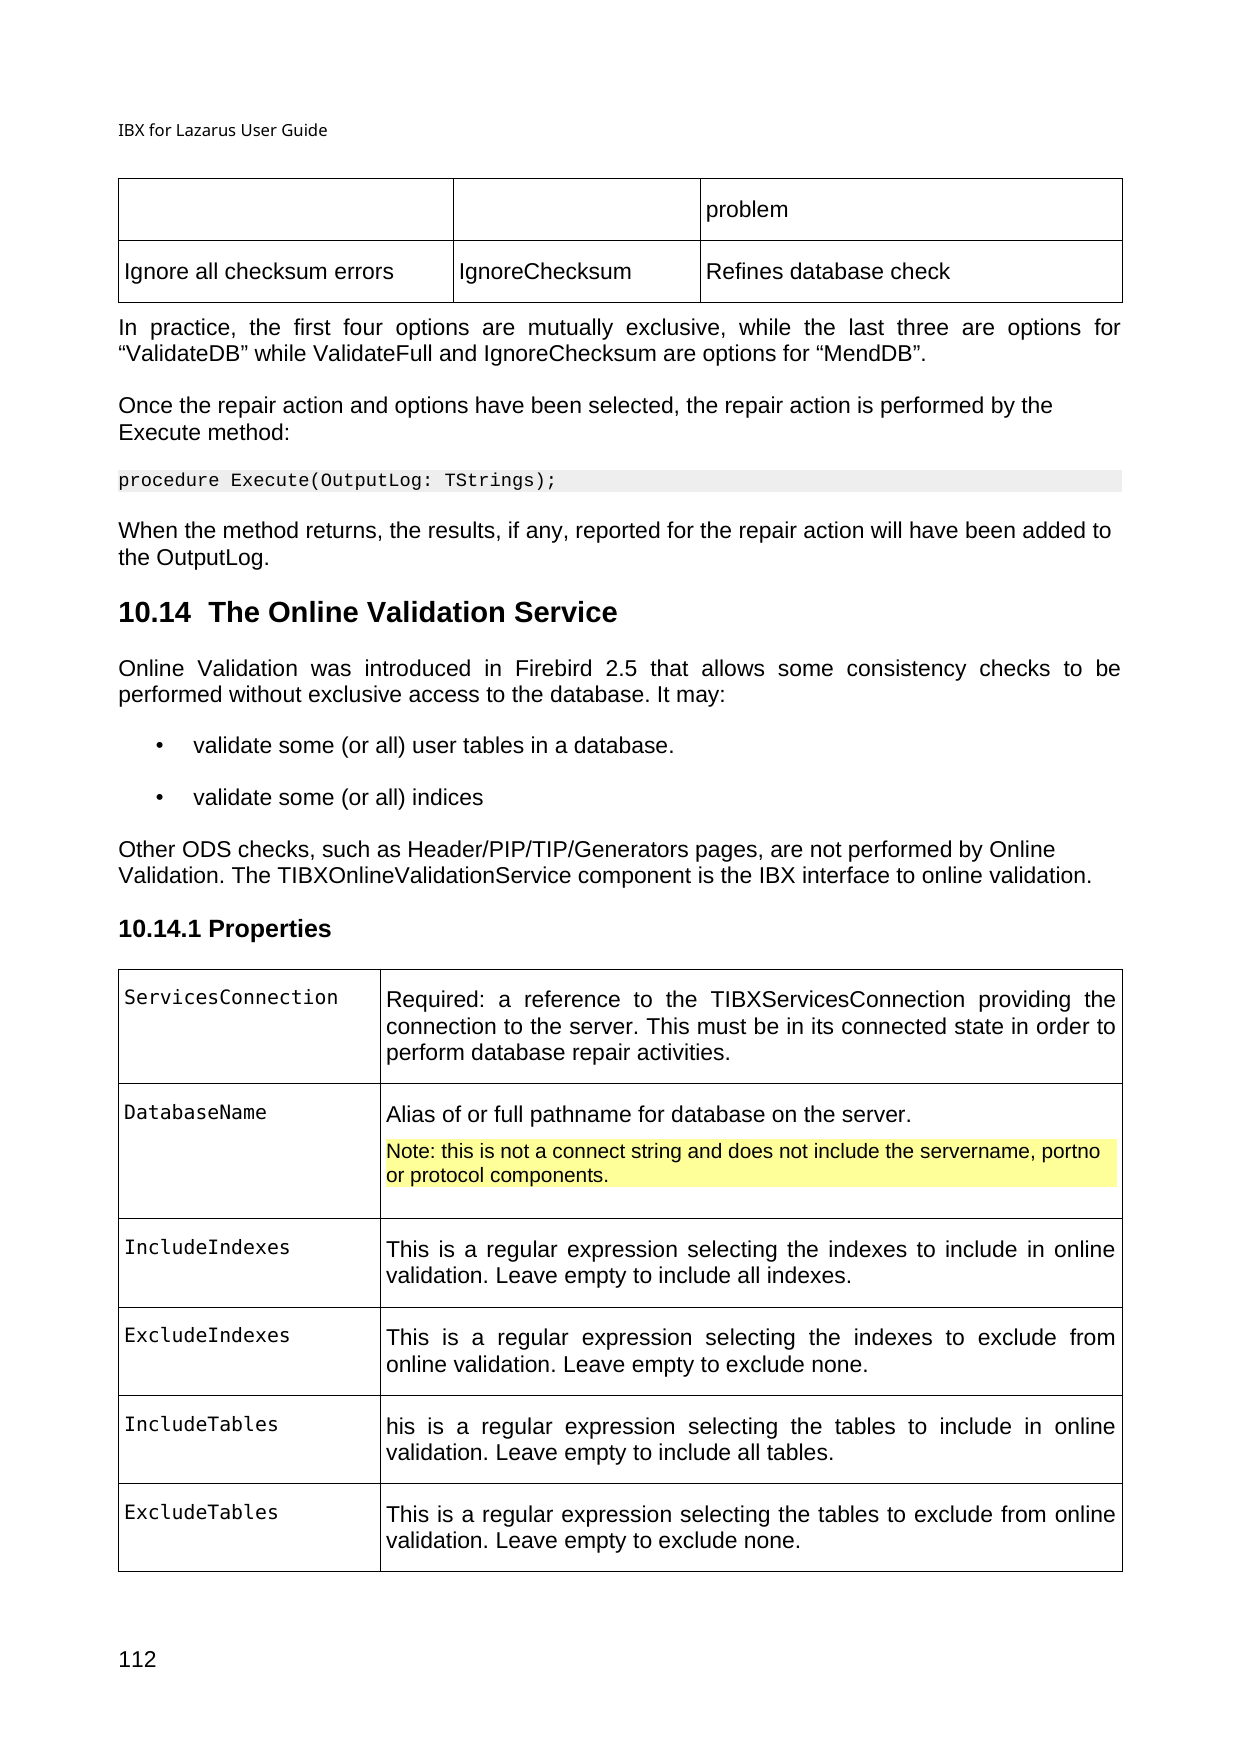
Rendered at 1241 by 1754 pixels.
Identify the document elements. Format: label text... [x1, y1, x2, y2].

table_cell This is a regular expression selecting the indexes to exclude from online validation. Leave empty to exclude none. [381, 1308, 1122, 1395]
text In practice, the first four options are mutually exclusive, while the last three are options for “ValidateDB” while ValidateFull and IgnoreChecksum are options for “MendDB”. [118, 314, 1122, 367]
list validate some (or all) user tables in a database. [156, 732, 1122, 758]
table_cell [119, 179, 453, 240]
table_header Required: a reference to the TIBXServicesConnection providing the connection to the server. This must be in its connected state in order to perform database repair activities. [381, 970, 1122, 1083]
table_cell This is a regular expression selecting the indexes to include in online validation. Leave empty to include all indexes. [381, 1219, 1122, 1307]
list validate some (or all) indices [156, 784, 1122, 810]
table_header ServicesConnection [119, 970, 380, 1083]
text When the method returns, the results, if any, reported for the repair action will have been added to the OutputLog. [118, 517, 1122, 570]
table_cell ExcludeIndexes [119, 1308, 380, 1395]
table_cell Ignore all checksum errors [119, 241, 453, 302]
table_cell Alias of or full pathname for database on the server. Note: this is not a connect string and does not include the servername, portno or protocol components. [381, 1084, 1122, 1218]
table_cell [454, 179, 700, 240]
text Other ODS checks, such as Header/PIP/TIP/Generators pages, are not performed by Online Validation. The TIBXOnlineValidationService component is the IBX interface to online validation. [118, 836, 1122, 889]
table_cell This is a regular expression selecting the tables to exclude from online validation. Leave empty to exclude none. [381, 1484, 1122, 1571]
text procedure Execute(OutputLog: TStrings); [118, 470, 1122, 492]
text Once the repair action and options have been selected, the repair action is performed by the Execute method: [118, 392, 1122, 445]
table_cell Refines database check [701, 241, 1122, 302]
table_cell IncludeTables [119, 1396, 380, 1483]
text Online Validation was introduced in Firebird 2.5 that allows some consistency checks to be performed without exclusive access to the database. It may: [118, 654, 1122, 707]
subtitle Properties [118, 914, 1122, 943]
table_cell ExcludeTables [119, 1484, 380, 1571]
table_cell DatabaseName [119, 1084, 380, 1218]
table_cell IncludeIndexes [119, 1219, 380, 1307]
table_cell his is a regular expression selecting the tables to include in online validation. Leave empty to include all tables. [381, 1396, 1122, 1483]
table_cell problem [701, 179, 1122, 240]
subtitle The Online Validation Service [118, 595, 1122, 629]
table_cell IgnoreChecksum [454, 241, 700, 302]
